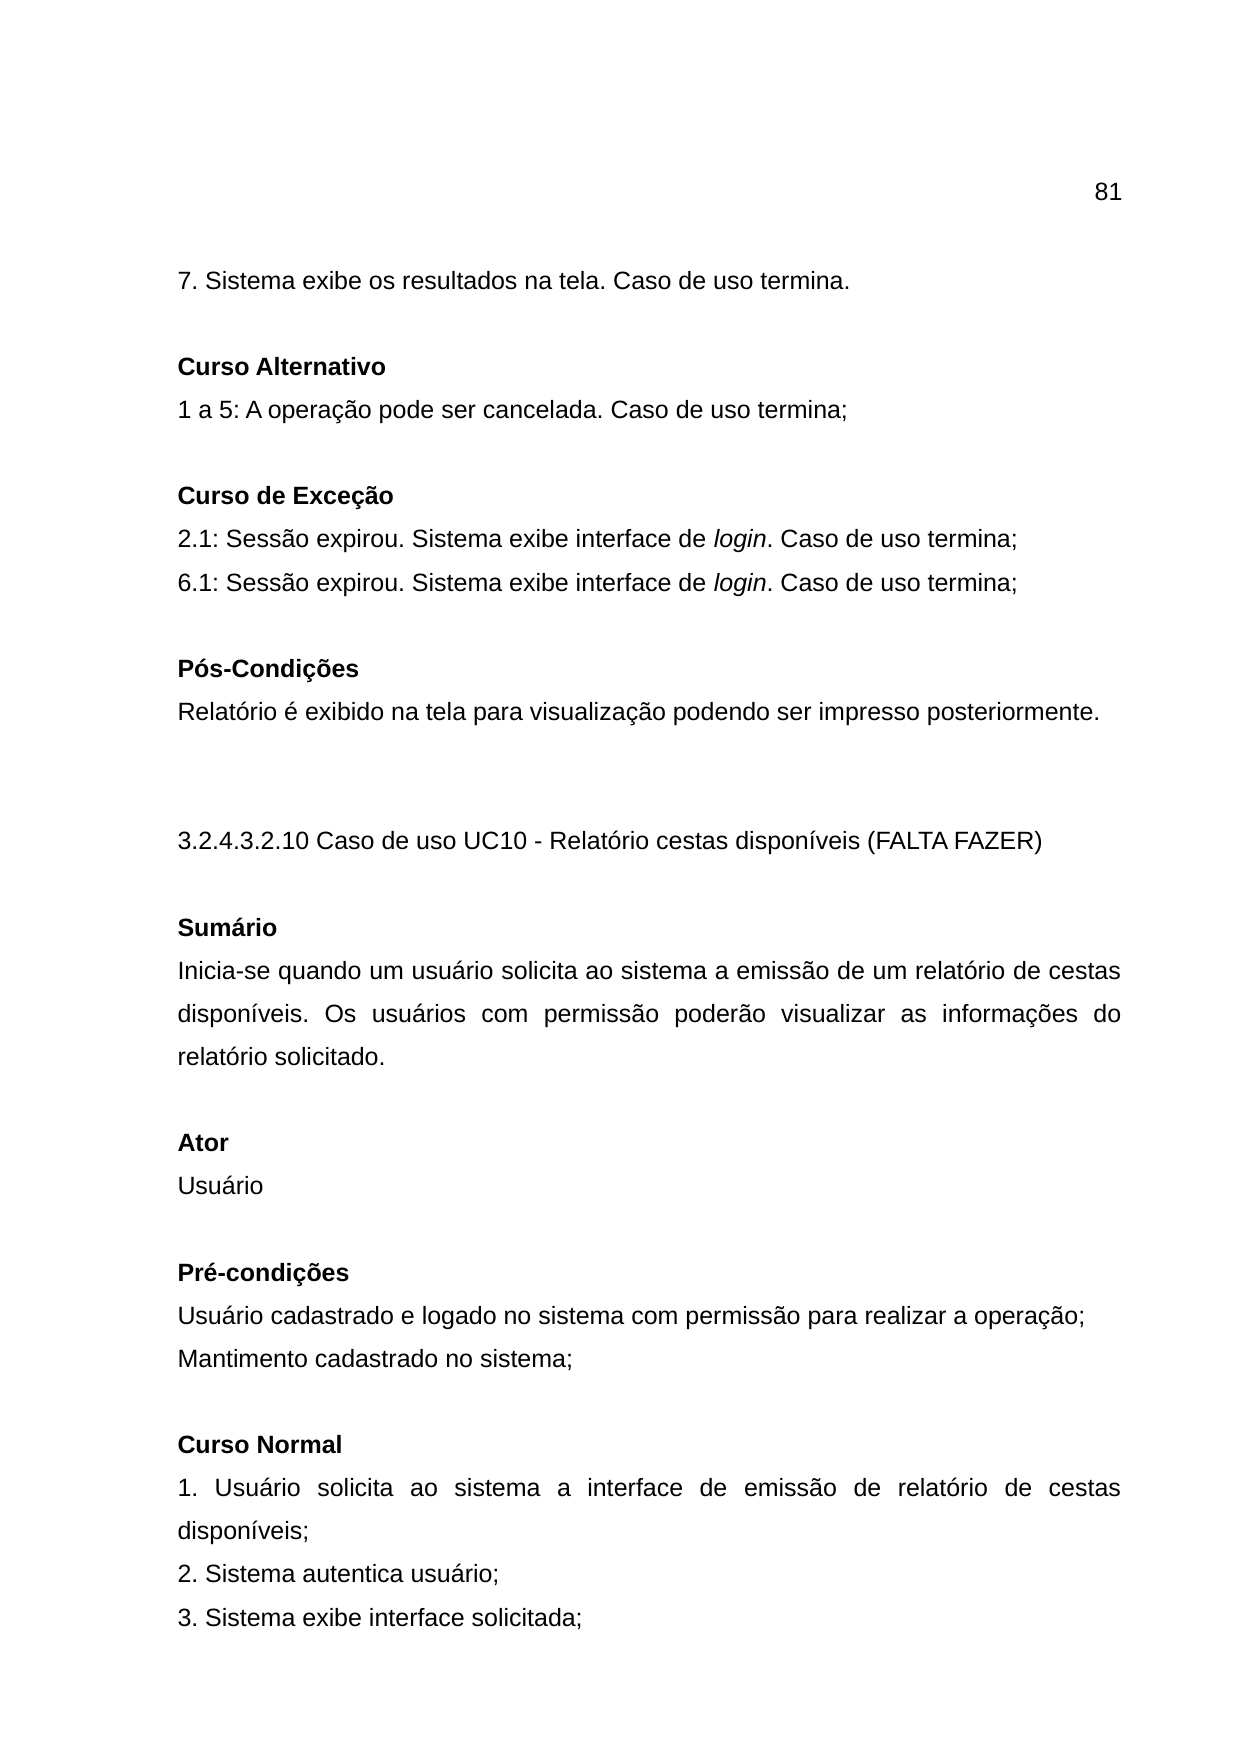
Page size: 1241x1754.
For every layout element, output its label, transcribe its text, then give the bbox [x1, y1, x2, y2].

text Relatório é exibido na tela para visualização podendo ser impresso posteriormente. [177, 697, 1122, 726]
text 3. Sistema exibe interface solicitada; [177, 1603, 1122, 1631]
text Inicia-se quando um usuário solicita ao sistema a emissão de um relatório de cestas disponíveis. Os usuários com permissão poderão visualizar as informações do relatório solicitado. [177, 956, 1122, 1071]
text Mantimento cadastrado no sistema; [177, 1344, 1122, 1373]
text Pós-Condições [177, 654, 1122, 683]
text Usuário [177, 1171, 1122, 1200]
text 1. Usuário solicita ao sistema a interface de emissão de relatório de cestas disponíveis; [177, 1473, 1122, 1545]
text 3.2.4.3.2.10 Caso de uso UC10 - Relatório cestas disponíveis (FALTA FAZER) [177, 826, 1122, 855]
text Curso Normal [177, 1430, 1122, 1459]
text Curso de Exceção [177, 481, 1122, 510]
text Pré-condições [177, 1258, 1122, 1286]
text 1 a 5: A operação pode ser cancelada. Caso de uso termina; [177, 395, 1122, 424]
text Curso Alternativo [177, 352, 1122, 381]
text Usuário cadastrado e logado no sistema com permissão para realizar a operação; [177, 1301, 1122, 1329]
text 2.1: Sessão expirou. Sistema exibe interface de login. Caso de uso termina; [177, 524, 1122, 553]
text Sumário [177, 913, 1122, 941]
text 2. Sistema autentica usuário; [177, 1559, 1122, 1588]
text Ator [177, 1128, 1122, 1157]
text 6.1: Sessão expirou. Sistema exibe interface de login. Caso de uso termina; [177, 568, 1122, 596]
text 7. Sistema exibe os resultados na tela. Caso de uso termina. [177, 266, 1122, 294]
